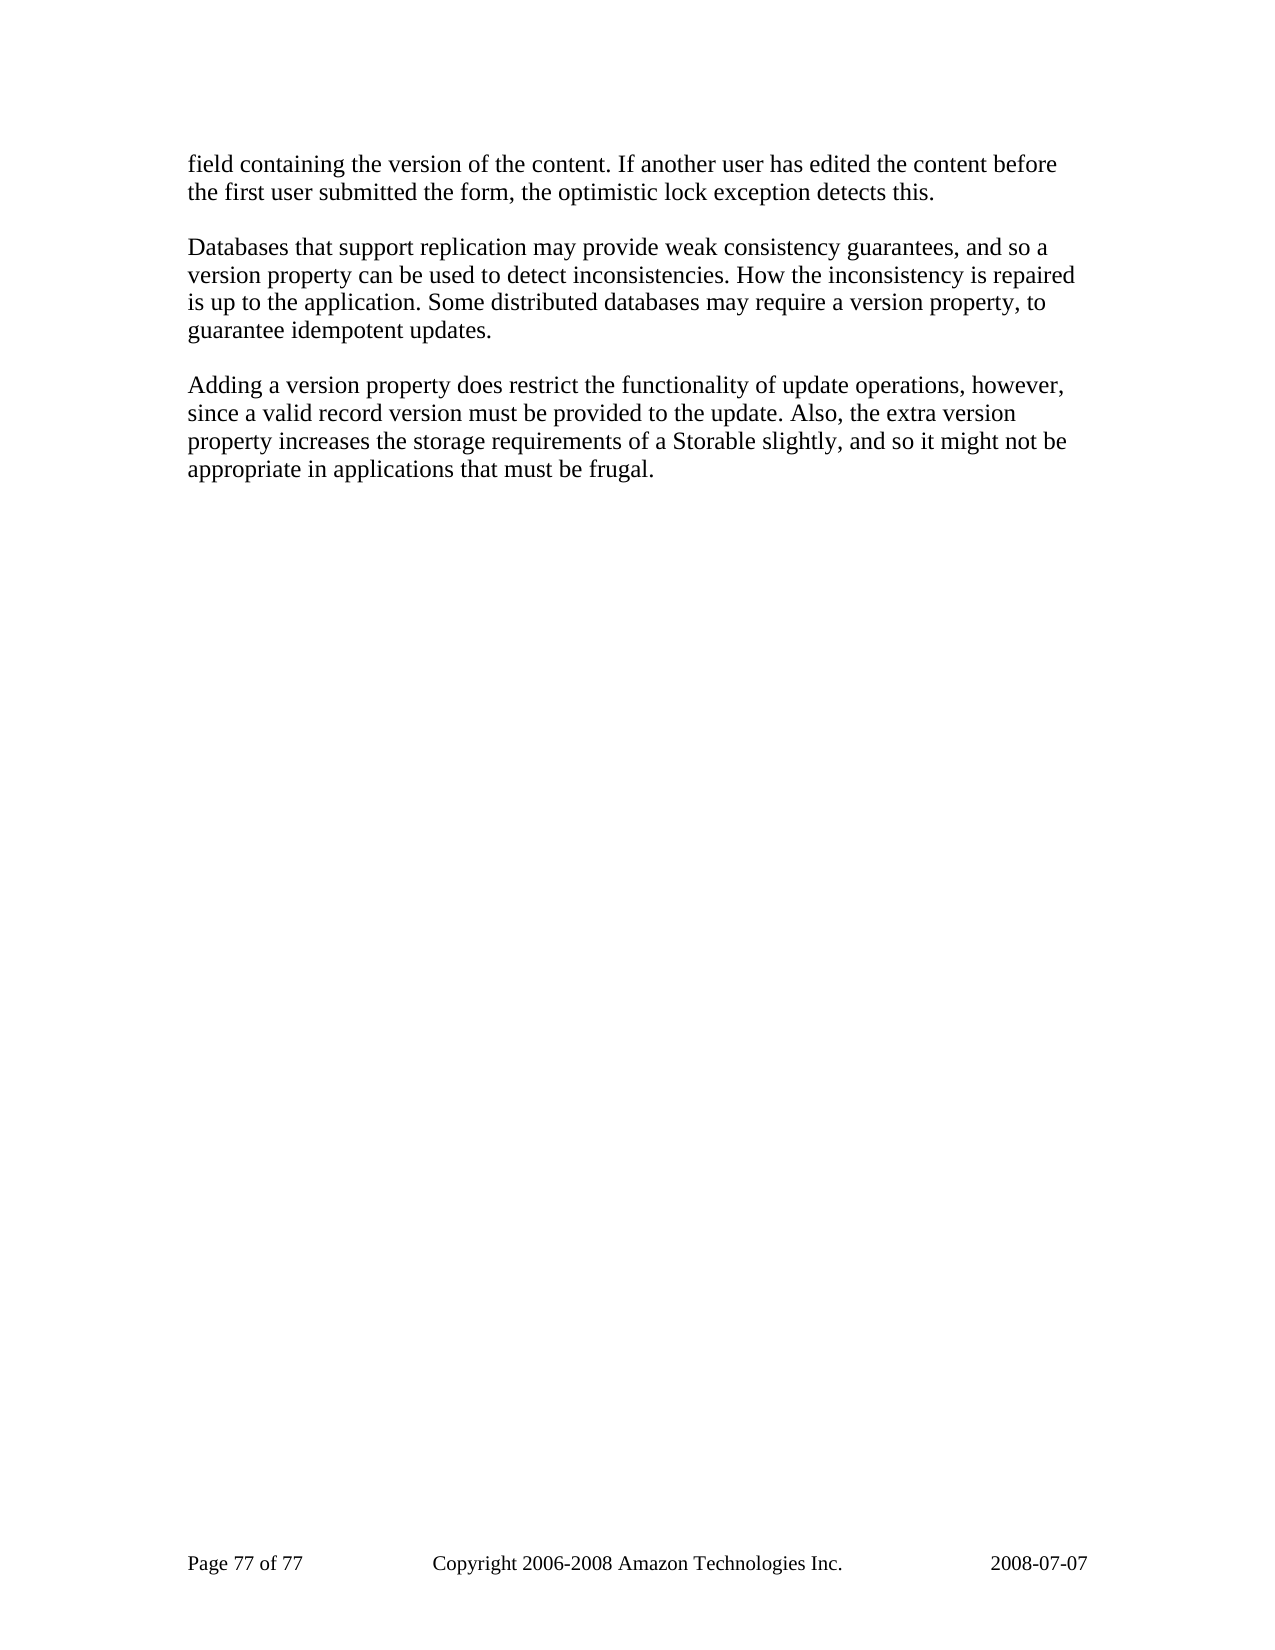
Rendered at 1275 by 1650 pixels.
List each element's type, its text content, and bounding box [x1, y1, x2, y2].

text field containing the version of the content. If another user has edited the content before the first user submitted the form, the optimistic lock exception detects this. [187, 150, 1087, 205]
text Databases that support replication may provide weak consistency guarantees, and so a version property can be used to detect inconsistencies. How the inconsistency is repaired is up to the application. Some distributed databases may require a version property, to guarantee idempotent updates. [187, 233, 1087, 344]
text Adding a version property does restrict the functionality of update operations, however, since a valid record version must be provided to the update. Also, the extra version property increases the storage requirements of a Storable slightly, and so it might not be appropriate in applications that must be frugal. [187, 372, 1087, 482]
